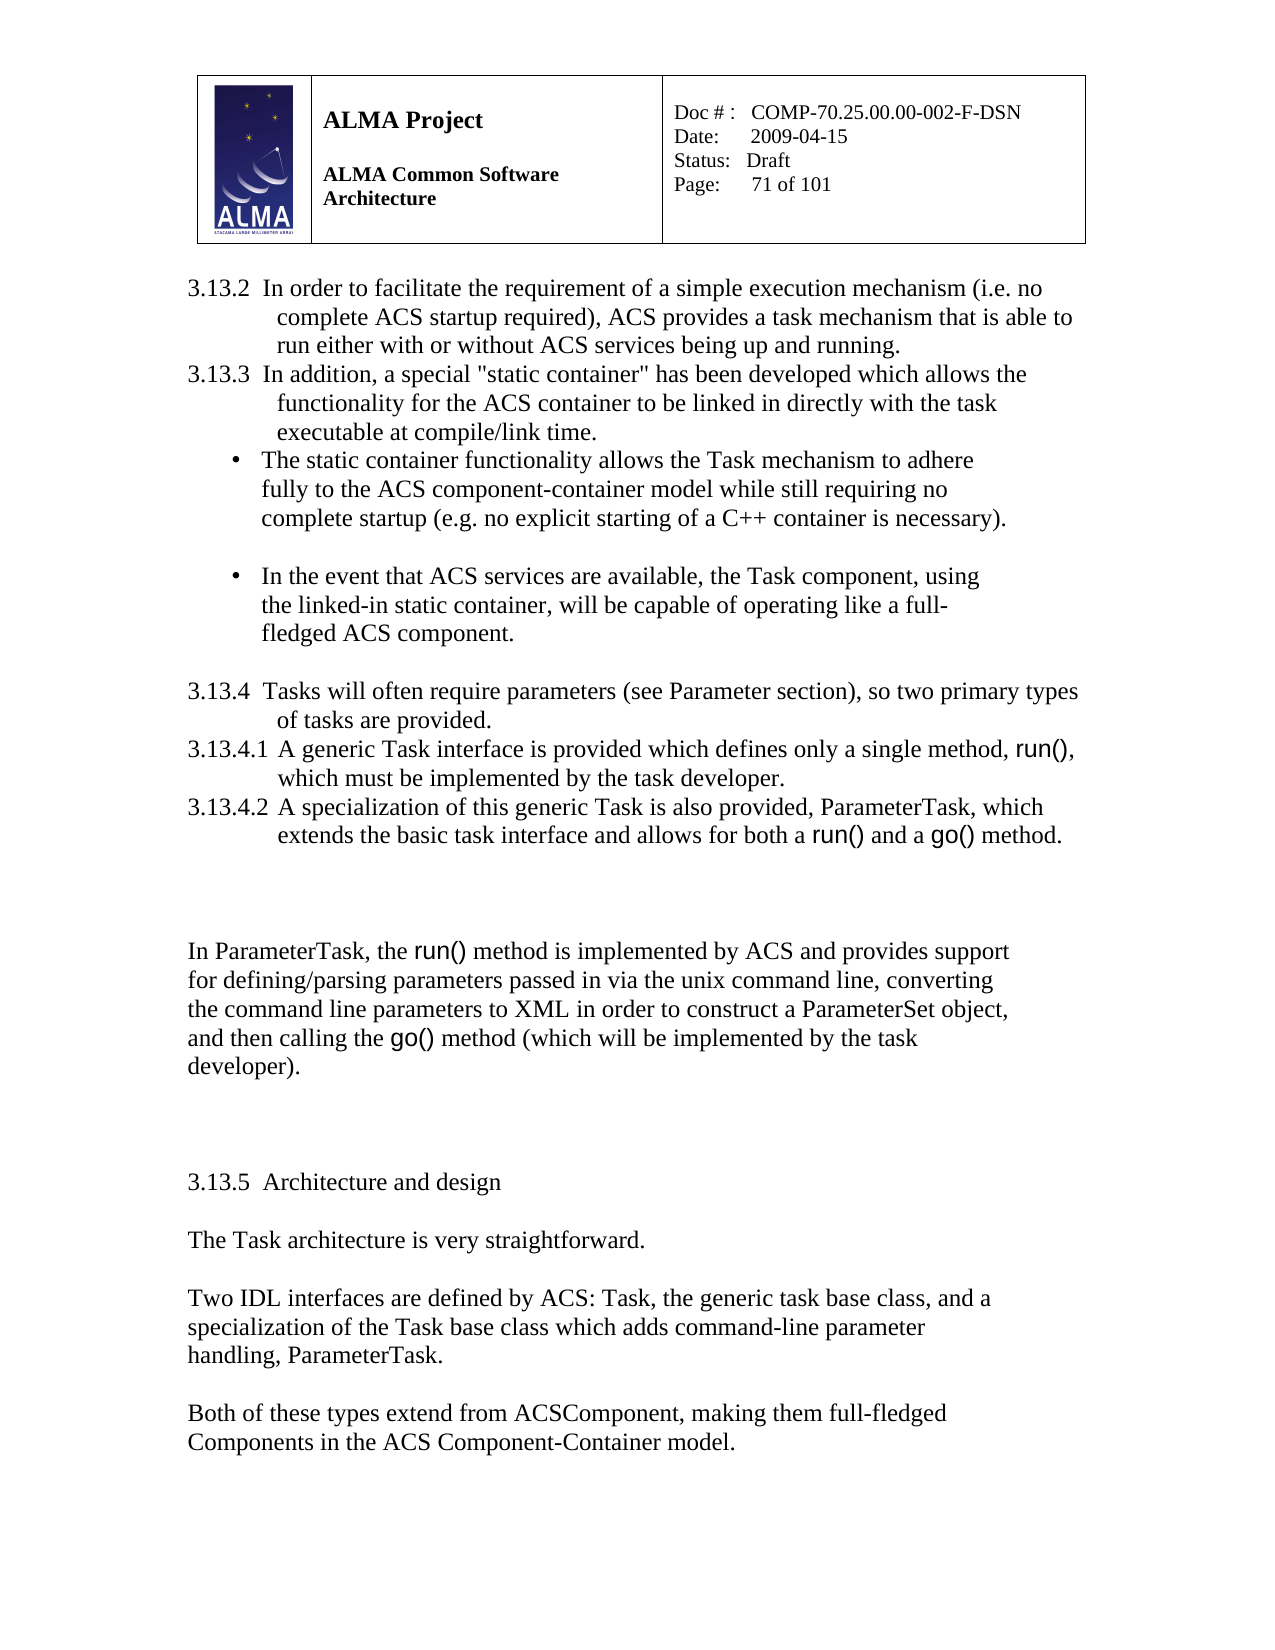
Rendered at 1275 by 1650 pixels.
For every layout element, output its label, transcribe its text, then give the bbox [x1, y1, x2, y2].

text Two IDL interfaces are defined by ACS: Task, the generic task base class, and a specialization of the Task base class which adds command-line parameter handling, ParameterTask. [187, 1283, 1012, 1369]
subtitle A generic Task interface is provided which defines only a single method, run(), which must be implemented by the task developer. [187, 734, 1087, 792]
subtitle In addition, a special "static container" has been developed which allows the functionality for the ACS container to be linked in directly with the task executable at compile/link time. [187, 359, 1087, 446]
picture [214, 85, 293, 235]
text In ParameterTask, the run() method is implemented by ACS and provides support for defining/parsing parameters passed in via the unix command line, converting the command line parameters to XML in order to construct a ParameterSet object, and then calling the go() method (which will be implemented by the task developer). [187, 936, 1012, 1080]
subtitle A specialization of this generic Task is also provided, ParameterTask, which extends the basic task interface and allows for both a run() and a go() method. [187, 792, 1087, 849]
subtitle In order to facilitate the requirement of a simple execution mechanism (i.e. no complete ACS startup required), ACS provides a task mechanism that is able to run either with or without ACS services being up and running. [187, 273, 1087, 359]
list In the event that ACS services are available, the Task component, using the linked-in static container, will be capable of operating like a full-fledged ACS component. [232, 561, 1012, 647]
subtitle Tasks will often require parameters (see Parameter section), so two primary types of tasks are provided. [187, 676, 1087, 734]
list The static container functionality allows the Task mechanism to adhere fully to the ACS component-container model while still requiring no complete startup (e.g. no explicit starting of a C++ container is necessary). [232, 446, 1012, 532]
subtitle Architecture and design [187, 1167, 1087, 1196]
text The Task architecture is very straightforward. [187, 1225, 1012, 1254]
text Both of these types extend from ACSComponent, making them full-fledged Components in the ACS Component-Container model. [187, 1398, 1012, 1456]
